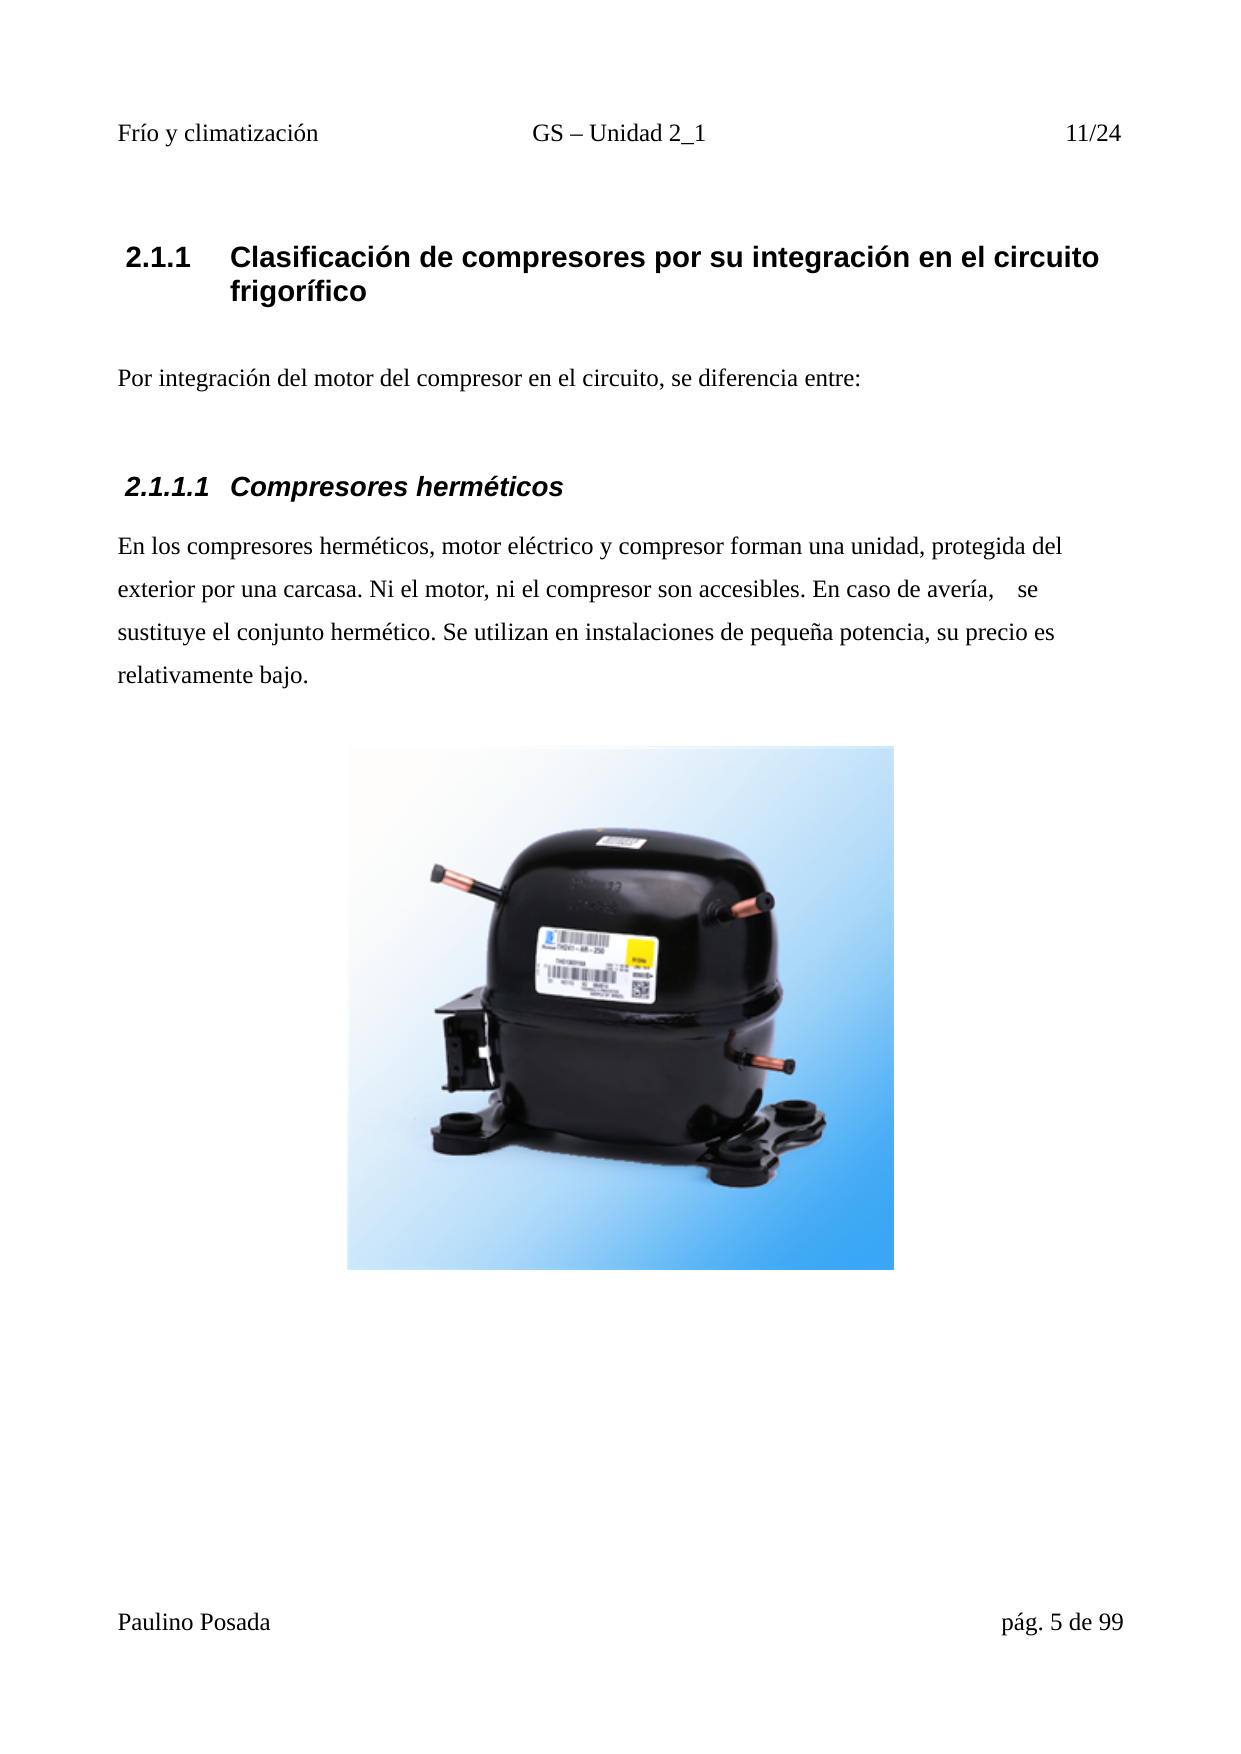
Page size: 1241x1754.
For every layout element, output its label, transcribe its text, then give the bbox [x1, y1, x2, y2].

subtitle Clasificación de compresores por su integración en el circuito frigorífico [117, 240, 1123, 308]
text Por integración del motor del compresor en el circuito, se diferencia entre: [117, 363, 1123, 392]
subtitle Compresores herméticos [117, 471, 1123, 502]
text En los compresores herméticos, motor eléctrico y compresor forman una unidad, protegida del exterior por una carcasa. Ni el motor, ni el compresor son accesibles. En caso de avería, se sustituye el conjunto hermético. Se utilizan en instalaciones de pequeña potencia, su precio es relativamente bajo. [117, 531, 1123, 689]
picture [346, 746, 894, 1270]
